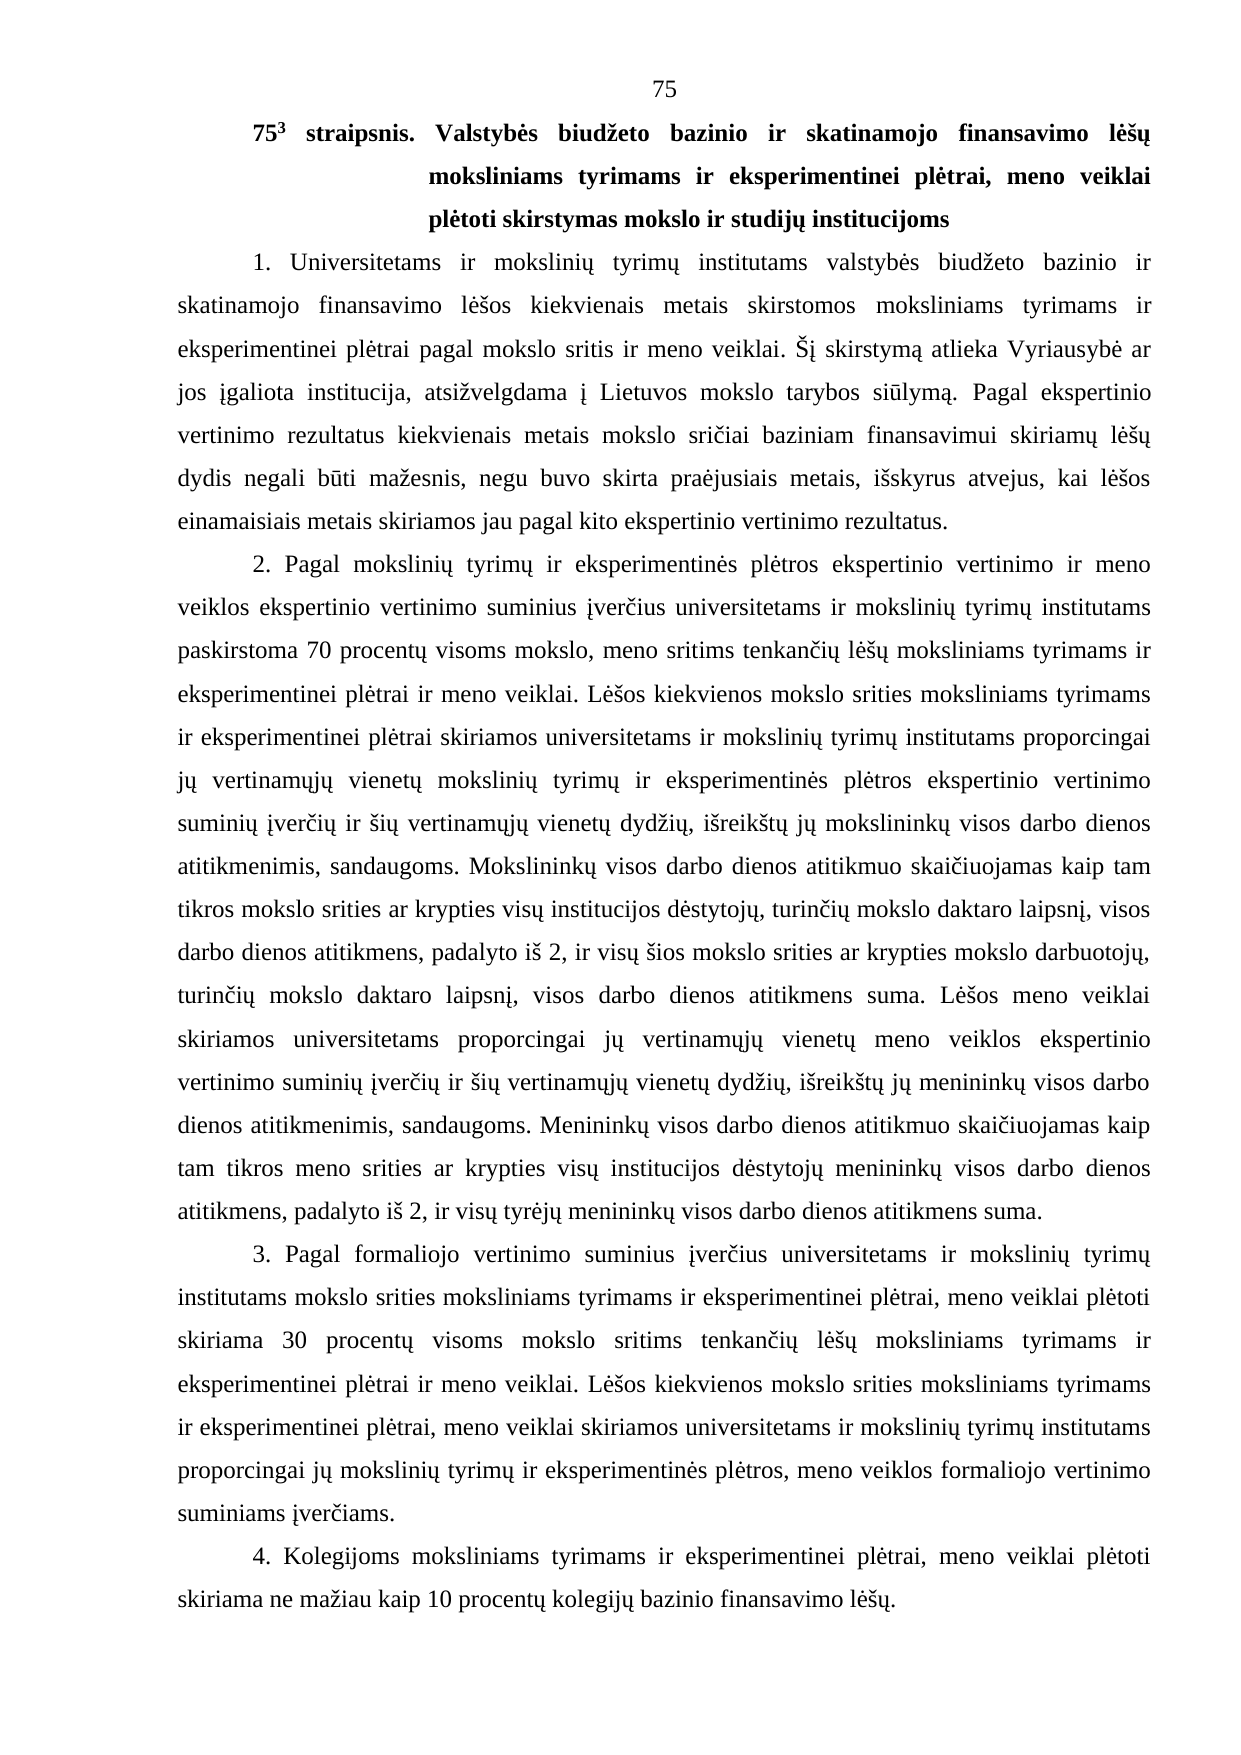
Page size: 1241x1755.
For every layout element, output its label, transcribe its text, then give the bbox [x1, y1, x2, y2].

text 2. Pagal mokslinių tyrimų ir eksperimentinės plėtros ekspertinio vertinimo ir meno veiklos ekspertinio vertinimo suminius įverčius universitetams ir mokslinių tyrimų institutams paskirstoma 70 procentų visoms mokslo, meno sritims tenkančių lėšų moksliniams tyrimams ir eksperimentinei plėtrai ir meno veiklai. Lėšos kiekvienos mokslo srities moksliniams tyrimams ir eksperimentinei plėtrai skiriamos universitetams ir mokslinių tyrimų institutams proporcingai jų vertinamųjų vienetų mokslinių tyrimų ir eksperimentinės plėtros ekspertinio vertinimo suminių įverčių ir šių vertinamųjų vienetų dydžių, išreikštų jų mokslininkų visos darbo dienos atitikmenimis, sandaugoms. Mokslininkų visos darbo dienos atitikmuo skaičiuojamas kaip tam tikros mokslo srities ar krypties visų institucijos dėstytojų, turinčių mokslo daktaro laipsnį, visos darbo dienos atitikmens, padalyto iš 2, ir visų šios mokslo srities ar krypties mokslo darbuotojų, turinčių mokslo daktaro laipsnį, visos darbo dienos atitikmens suma. Lėšos meno veiklai skiriamos universitetams proporcingai jų vertinamųjų vienetų meno veiklos ekspertinio vertinimo suminių įverčių ir šių vertinamųjų vienetų dydžių, išreikštų jų menininkų visos darbo dienos atitikmenimis, sandaugoms. Menininkų visos darbo dienos atitikmuo skaičiuojamas kaip tam tikros meno srities ar krypties visų institucijos dėstytojų menininkų visos darbo dienos atitikmens, padalyto iš 2, ir visų tyrėjų menininkų visos darbo dienos atitikmens suma. [177, 549, 1152, 1225]
text 753 straipsnis. Valstybės biudžeto bazinio ir skatinamojo finansavimo lėšų moksliniams tyrimams ir eksperimentinei plėtrai, meno veiklai plėtoti skirstymas mokslo ir studijų institucijoms [252, 118, 1152, 233]
text 4. Kolegijoms moksliniams tyrimams ir eksperimentinei plėtrai, meno veiklai plėtoti skiriama ne mažiau kaip 10 procentų kolegijų bazinio finansavimo lėšų. [177, 1541, 1152, 1613]
text 3. Pagal formaliojo vertinimo suminius įverčius universitetams ir mokslinių tyrimų institutams mokslo srities moksliniams tyrimams ir eksperimentinei plėtrai, meno veiklai plėtoti skiriama 30 procentų visoms mokslo sritims tenkančių lėšų moksliniams tyrimams ir eksperimentinei plėtrai ir meno veiklai. Lėšos kiekvienos mokslo srities moksliniams tyrimams ir eksperimentinei plėtrai, meno veiklai skiriamos universitetams ir mokslinių tyrimų institutams proporcingai jų mokslinių tyrimų ir eksperimentinės plėtros, meno veiklos formaliojo vertinimo suminiams įverčiams. [177, 1239, 1152, 1527]
text 1. Universitetams ir mokslinių tyrimų institutams valstybės biudžeto bazinio ir skatinamojo finansavimo lėšos kiekvienais metais skirstomos moksliniams tyrimams ir eksperimentinei plėtrai pagal mokslo sritis ir meno veiklai. Šį skirstymą atlieka Vyriausybė ar jos įgaliota institucija, atsižvelgdama į Lietuvos mokslo tarybos siūlymą. Pagal ekspertinio vertinimo rezultatus kiekvienais metais mokslo sričiai baziniam finansavimui skiriamų lėšų dydis negali būti mažesnis, negu buvo skirta praėjusiais metais, išskyrus atvejus, kai lėšos einamaisiais metais skiriamos jau pagal kito ekspertinio vertinimo rezultatus. [177, 247, 1152, 535]
